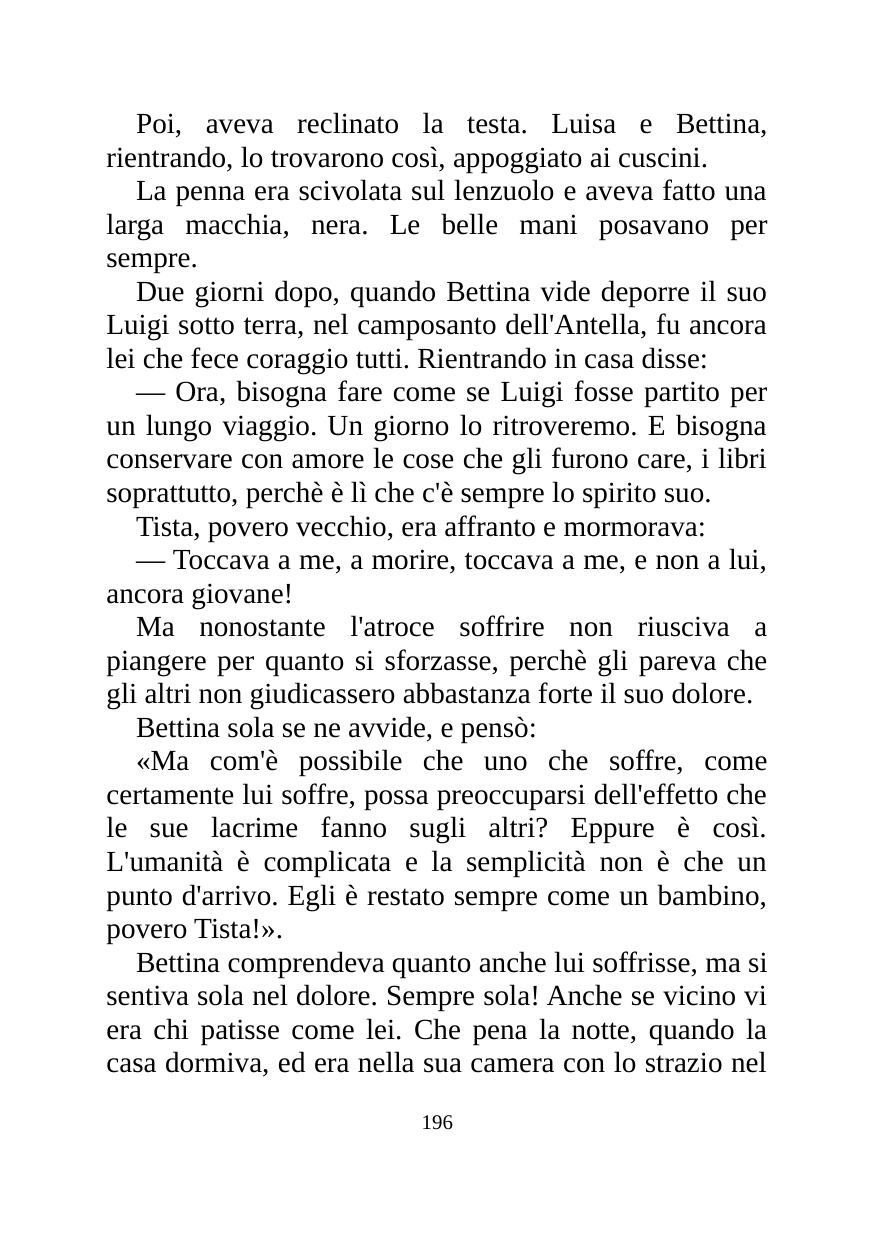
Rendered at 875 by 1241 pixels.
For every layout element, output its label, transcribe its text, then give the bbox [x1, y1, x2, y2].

text La penna era scivolata sul lenzuolo e aveva fatto una larga macchia, nera. Le belle mani posavano per sempre. [106, 173, 768, 274]
text — Toccava a me, a morire, toccava a me, e non a lui, ancora giovane! [106, 542, 768, 609]
text Tista, povero vecchio, era affranto e mormorava: [106, 509, 768, 542]
text Due giorni dopo, quando Bettina vide deporre il suo Luigi sotto terra, nel camposanto dell'Antella, fu ancora lei che fece coraggio tutti. Rientrando in casa disse: [106, 274, 768, 374]
text «Ma com'è possibile che uno che soffre, come certamente lui soffre, possa preoccuparsi dell'effetto che le sue lacrime fanno sugli altri? Eppure è così. L'umanità è complicata e la semplicità non è che un punto d'arrivo. Egli è restato sempre come un bambino, povero Tista!». [106, 743, 768, 945]
text Poi, aveva reclinato la testa. Luisa e Bettina, rientrando, lo trovarono così, appoggiato ai cuscini. [106, 106, 768, 173]
text — Ora, bisogna fare come se Luigi fosse partito per un lungo viaggio. Un giorno lo ritroveremo. E bisogna conservare con amore le cose che gli furono care, i libri soprattutto, perchè è lì che c'è sempre lo spirito suo. [106, 374, 768, 509]
text Ma nonostante l'atroce soffrire non riusciva a piangere per quanto si sforzasse, perchè gli pareva che gli altri non giudicassero abbastanza forte il suo dolore. [106, 609, 768, 710]
text Bettina sola se ne avvide, e pensò: [106, 710, 768, 743]
text Bettina comprendeva quanto anche lui soffrisse, ma si sentiva sola nel dolore. Sempre sola! Anche se vicino vi era chi patisse come lei. Che pena la notte, quando la casa dormiva, ed era nella sua camera con lo strazio nel [106, 945, 768, 1079]
